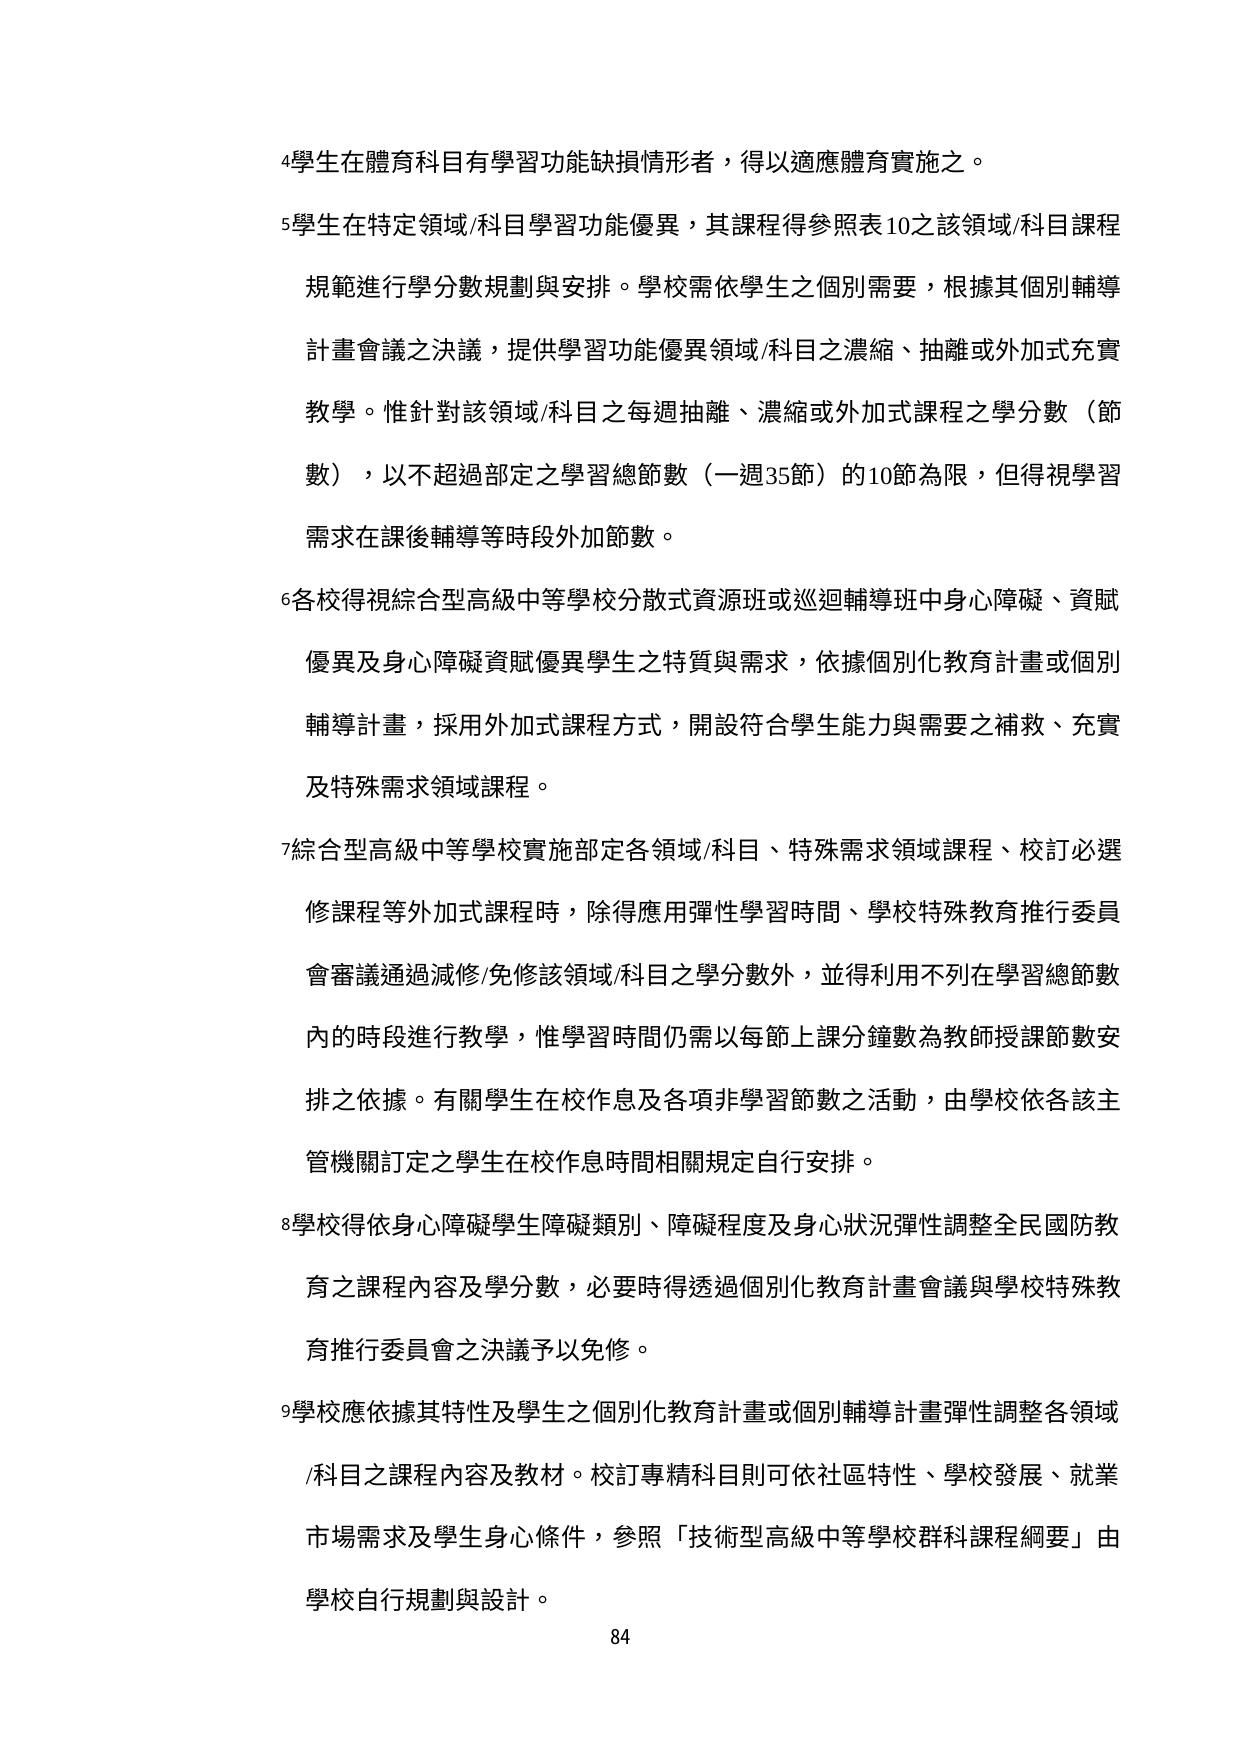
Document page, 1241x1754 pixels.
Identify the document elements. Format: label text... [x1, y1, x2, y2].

text 4學生在體育科目有學習功能缺損情形者，得以適應體育實施之。 [281, 119, 1122, 182]
text 6各校得視綜合型高級中等學校分散式資源班或巡迴輔導班中身心障礙、資賦優異及身心障礙資賦優異學生之特質與需求，依據個別化教育計畫或個別輔導計畫，採用外加式課程方式，開設符合學生能力與需要之補救、充實及特殊需求領域課程。 [281, 557, 1122, 807]
text 8學校得依身心障礙學生障礙類別、障礙程度及身心狀況彈性調整全民國防教育之課程內容及學分數，必要時得透過個別化教育計畫會議與學校特殊教育推行委員會之決議予以免修。 [281, 1182, 1122, 1369]
text 9學校應依據其特性及學生之個別化教育計畫或個別輔導計畫彈性調整各領域/科目之課程內容及教材。校訂專精科目則可依社區特性、學校發展、就業市場需求及學生身心條件，參照「技術型高級中等學校群科課程綱要」由學校自行規劃與設計。 [281, 1369, 1122, 1619]
text 5學生在特定領域/科目學習功能優異，其課程得參照表10之該領域/科目課程規範進行學分數規劃與安排。學校需依學生之個別需要，根據其個別輔導計畫會議之決議，提供學習功能優異領域/科目之濃縮、抽離或外加式充實教學。惟針對該領域/科目之每週抽離、濃縮或外加式課程之學分數（節數），以不超過部定之學習總節數（一週35節）的10節為限，但得視學習需求在課後輔導等時段外加節數。 [281, 182, 1122, 557]
text 7綜合型高級中等學校實施部定各領域/科目、特殊需求領域課程、校訂必選修課程等外加式課程時，除得應用彈性學習時間、學校特殊教育推行委員會審議通過減修/免修該領域/科目之學分數外，並得利用不列在學習總節數內的時段進行教學，惟學習時間仍需以每節上課分鐘數為教師授課節數安排之依據。有關學生在校作息及各項非學習節數之活動，由學校依各該主管機關訂定之學生在校作息時間相關規定自行安排。 [281, 807, 1122, 1182]
